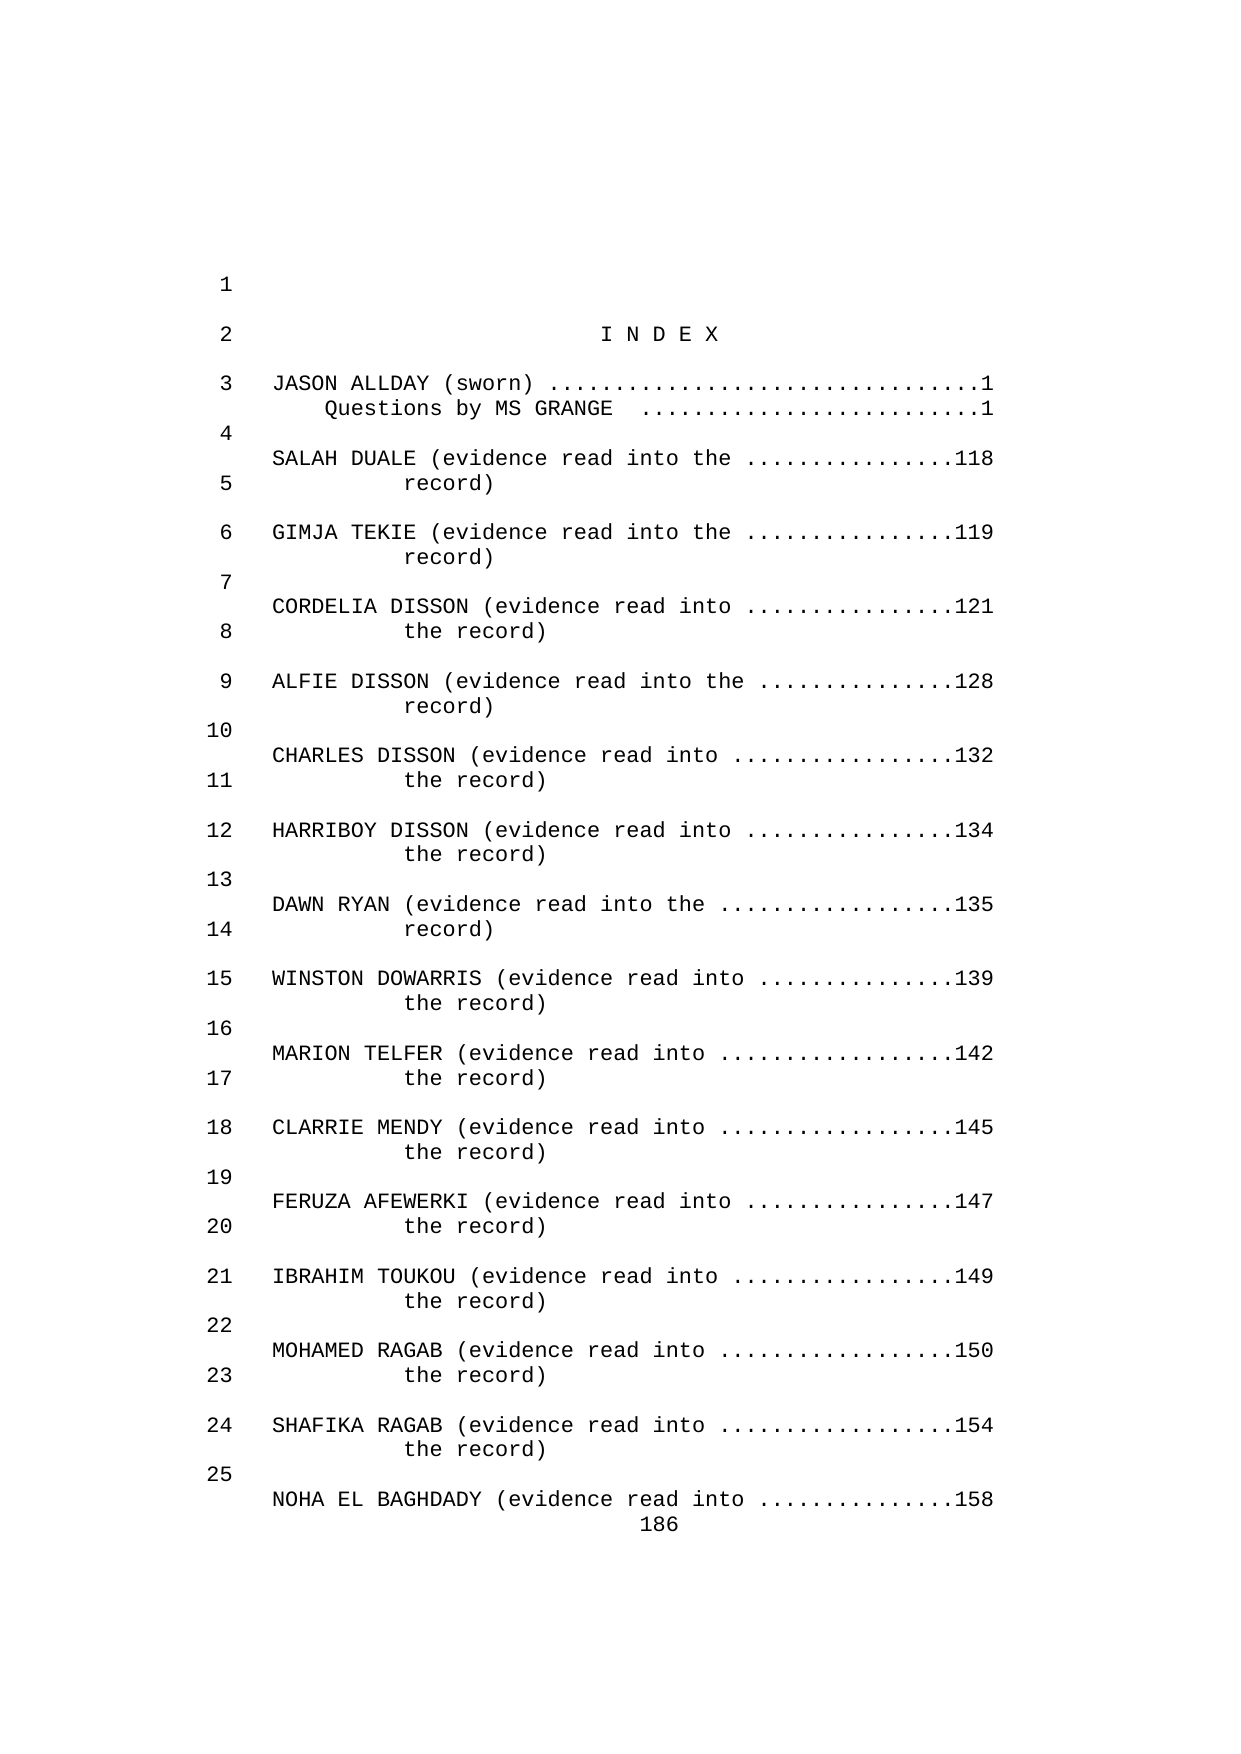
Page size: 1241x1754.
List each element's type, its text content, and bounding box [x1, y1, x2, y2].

text 14 record) [75, 918, 1165, 943]
text MARION TELFER (evidence read into ..................142 [75, 1042, 1165, 1067]
text 16 [75, 1017, 1165, 1042]
text record) [75, 546, 1165, 571]
text NOHA EL BAGHDADY (evidence read into ...............158 [75, 1488, 1165, 1513]
text 3 JASON ALLDAY (sworn) .................................1 [75, 372, 1165, 397]
text the record) [75, 992, 1165, 1017]
text the record) [75, 843, 1165, 868]
text 22 [75, 1314, 1165, 1339]
text FERUZA AFEWERKI (evidence read into ................147 [75, 1191, 1165, 1215]
text CORDELIA DISSON (evidence read into ................121 [75, 596, 1165, 620]
text 21 IBRAHIM TOUKOU (evidence read into .................149 [75, 1265, 1165, 1290]
text 13 [75, 868, 1165, 893]
text 17 the record) [75, 1067, 1165, 1091]
text the record) [75, 1141, 1165, 1166]
text 10 [75, 719, 1165, 744]
text 15 WINSTON DOWARRIS (evidence read into ...............139 [75, 967, 1165, 992]
text the record) [75, 1438, 1165, 1463]
text 12 HARRIBOY DISSON (evidence read into ................134 [75, 819, 1165, 843]
text 5 record) [75, 472, 1165, 496]
text 19 [75, 1166, 1165, 1191]
text 4 [75, 422, 1165, 447]
text 6 GIMJA TEKIE (evidence read into the ................119 [75, 521, 1165, 546]
text 9 ALFIE DISSON (evidence read into the ...............128 [75, 670, 1165, 695]
text 23 the record) [75, 1364, 1165, 1389]
text 25 [75, 1463, 1165, 1488]
text 8 the record) [75, 620, 1165, 645]
text record) [75, 695, 1165, 719]
text 11 the record) [75, 769, 1165, 794]
text 20 the record) [75, 1215, 1165, 1240]
text 7 [75, 571, 1165, 596]
text 18 CLARRIE MENDY (evidence read into ..................145 [75, 1116, 1165, 1141]
text 186 [75, 1513, 1165, 1538]
text Questions by MS GRANGE ..........................1 [75, 397, 1165, 422]
text 24 SHAFIKA RAGAB (evidence read into ..................154 [75, 1414, 1165, 1438]
text DAWN RYAN (evidence read into the ..................135 [75, 893, 1165, 918]
text CHARLES DISSON (evidence read into .................132 [75, 744, 1165, 769]
text 2 I N D E X [75, 323, 1165, 348]
text MOHAMED RAGAB (evidence read into ..................150 [75, 1339, 1165, 1364]
text the record) [75, 1290, 1165, 1314]
text 1 [75, 273, 1165, 298]
text SALAH DUALE (evidence read into the ................118 [75, 447, 1165, 472]
